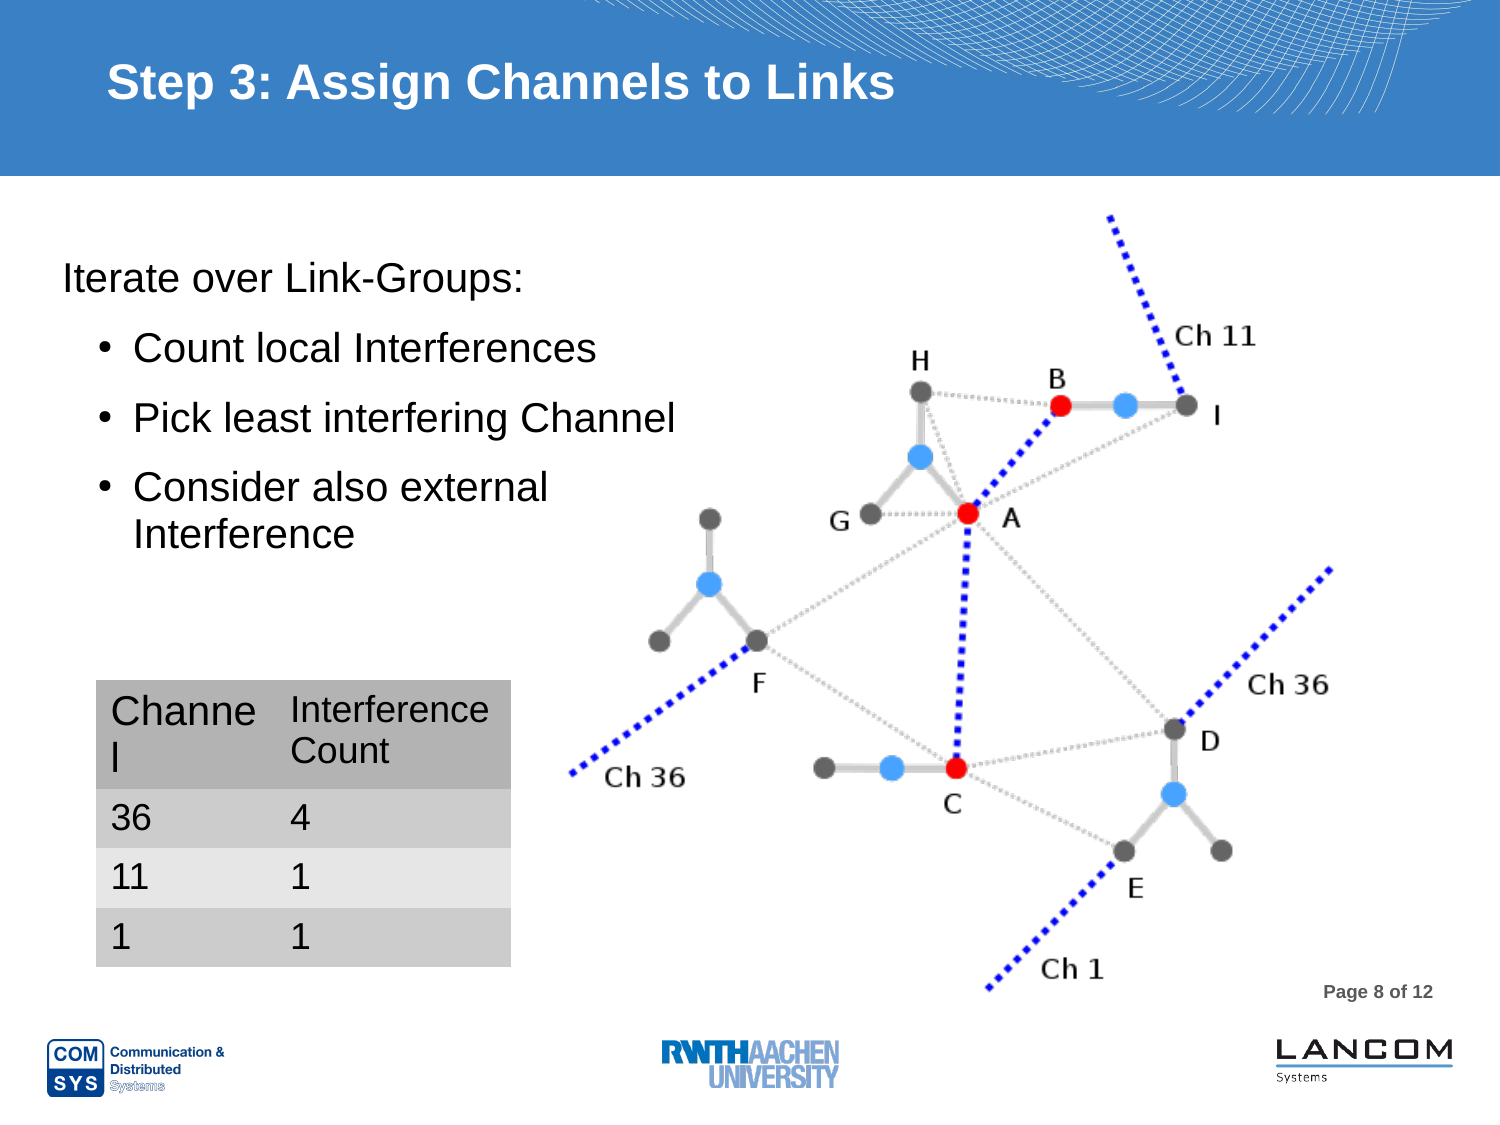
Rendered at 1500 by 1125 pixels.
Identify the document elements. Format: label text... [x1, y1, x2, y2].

table_cell 1 [275, 908, 511, 967]
table_cell 36 [96, 789, 275, 848]
table_cell 4 [275, 789, 511, 848]
table_cell 1 [275, 848, 511, 908]
title Step 3: Assign Channels to Links [106, 35, 1176, 110]
picture [0, 0, 1500, 176]
table_cell 1 [96, 908, 275, 967]
table_cell 11 [96, 848, 275, 908]
picture [1275, 1039, 1453, 1084]
table_header Interference Count [275, 680, 511, 789]
picture [566, 212, 1335, 994]
text_box Iterate over Link-Groups: Count local Interferences Pick least interfering Channel Consider also external Interference [47, 224, 566, 542]
table_header Channel [96, 680, 275, 789]
